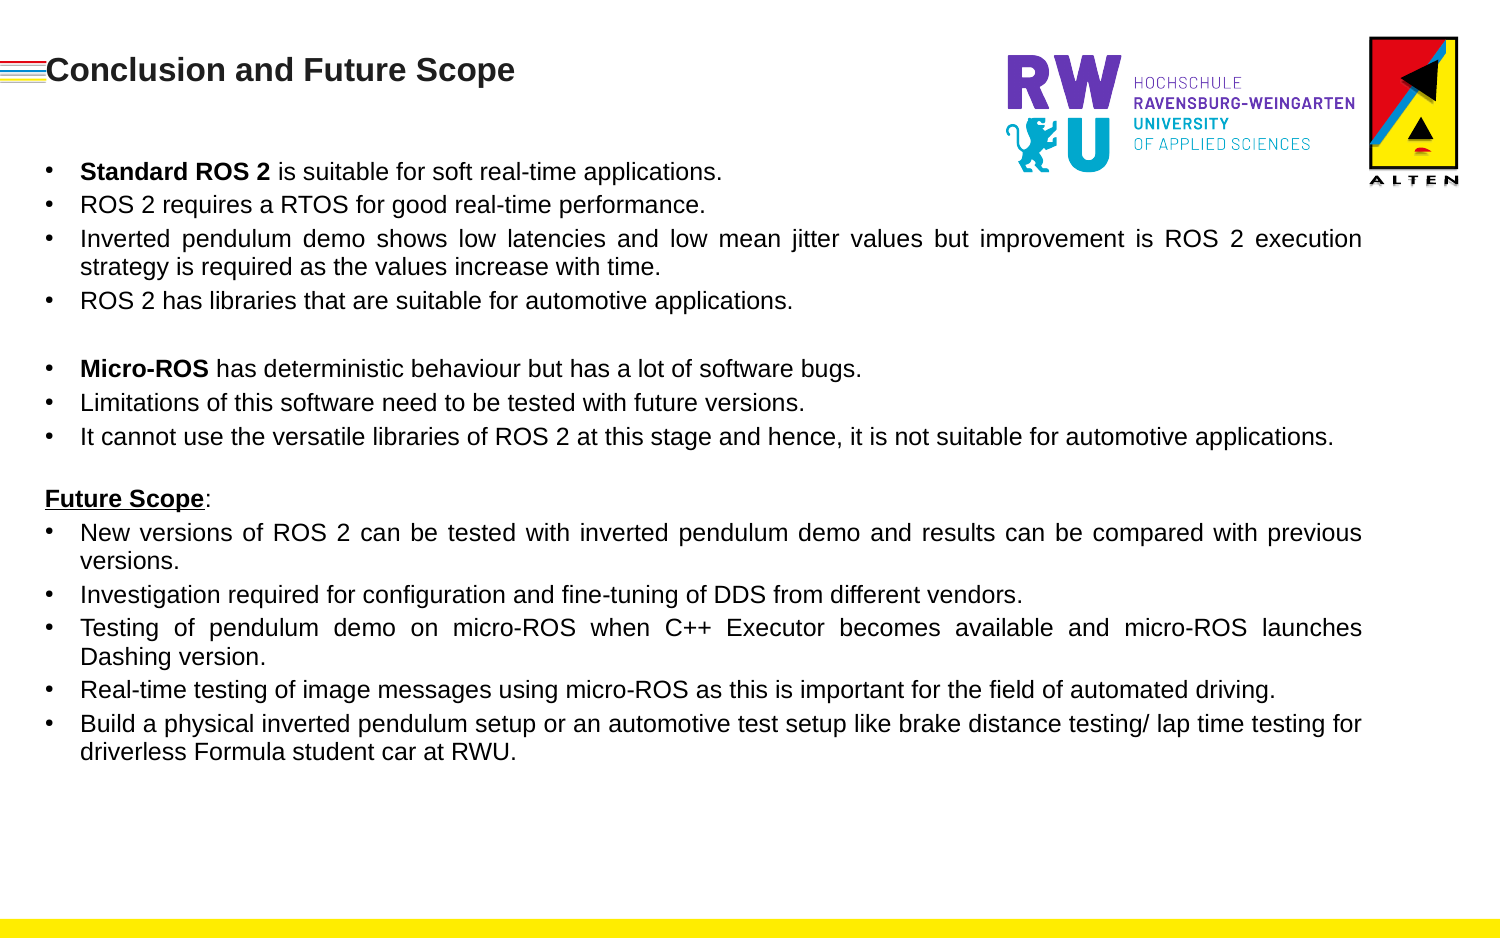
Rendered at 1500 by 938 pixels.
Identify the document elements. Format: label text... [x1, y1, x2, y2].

text_box Standard ROS 2 is suitable for soft real-time applications. ROS 2 requires a RTOS for good real-time performance. Inverted pendulum demo shows low latencies and low mean jitter values but improvement is ROS 2 execution strategy is required as the values increase with time. ROS 2 has libraries that are suitable for automotive applications. Micro-ROS has deterministic behaviour but has a lot of software bugs. Limitations of this software need to be tested with future versions. It cannot use the versatile libraries of ROS 2 at this stage and hence, it is not suitable for automotive applications. Future Scope: New versions of ROS 2 can be tested with inverted pendulum demo and results can be compared with previous versions. Investigation required for configuration and fine-tuning of DDS from different vendors. Testing of pendulum demo on micro-ROS when C++ Executor becomes available and micro-ROS launches Dashing version. Real-time testing of image messages using micro-ROS as this is important for the field of automated driving. Build a physical inverted pendulum setup or an automotive test setup like brake distance testing/ lap time testing for driverless Formula student car at RWU. [30, 150, 1381, 912]
picture [1005, 146, 1355, 150]
title Conclusion and Future Scope [45, 0, 1359, 146]
